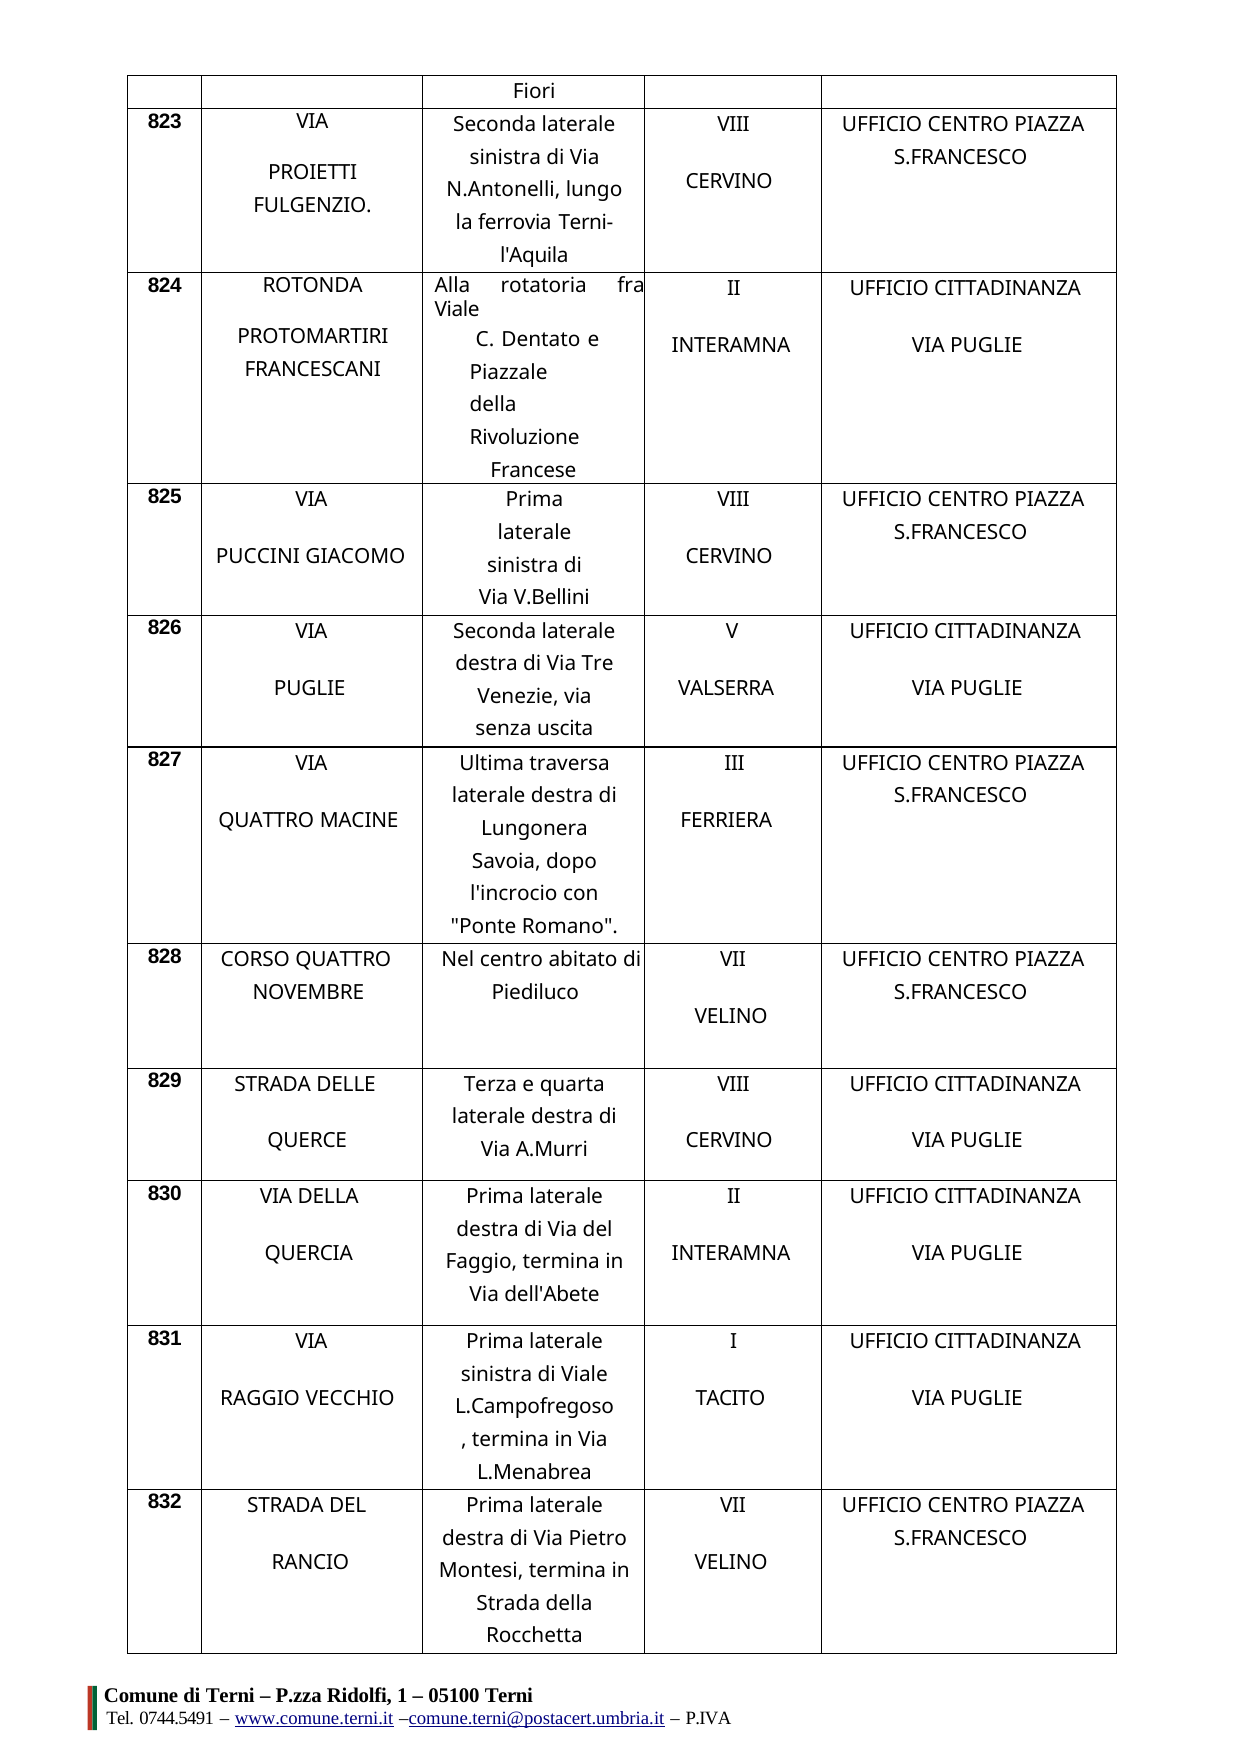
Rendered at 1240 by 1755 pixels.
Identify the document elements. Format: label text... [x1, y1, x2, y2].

table_cell 828 [128, 944, 201, 1068]
table_cell 824 [128, 273, 201, 483]
table_cell VIA PUGLIE [202, 616, 422, 746]
table_cell CORSO QUATTRO NOVEMBRE [202, 944, 422, 1068]
table_cell STRADA DELLE QUERCE [202, 1069, 422, 1180]
table_cell V VALSERRA [645, 616, 821, 746]
table_cell II INTERAMNA [645, 1181, 821, 1325]
table_cell VIII CERVINO [645, 109, 821, 272]
table_cell 823 [128, 109, 201, 272]
table_cell Fiori [423, 76, 644, 108]
table_header VIA QUATTRO MACINE [202, 748, 422, 943]
table_cell VIII CERVINO [645, 1069, 821, 1180]
table_header Ultima traversa laterale destra di Lungonera Savoia, dopo l'incrocio con "Ponte Romano". [423, 748, 644, 943]
table_cell Seconda laterale sinistra di Via N.Antonelli, lungo la ferrovia Terni-l'Aquila [423, 109, 644, 272]
table_cell UFFICIO CITTADINANZA VIA PUGLIE [822, 1069, 1116, 1180]
table_cell 832 [128, 1490, 201, 1653]
table_cell Prima laterale sinistra di Viale L.Campofregoso, termina in Via L.Menabrea [423, 1326, 644, 1489]
table_cell Prima laterale destra di Via Pietro Montesi, termina in Strada della Rocchetta [423, 1490, 644, 1653]
table_cell Prima laterale destra di Via del Faggio, termina in Via dell'Abete [423, 1181, 644, 1325]
table_cell VII VELINO [645, 944, 821, 1068]
table_cell ROTONDA PROTOMARTIRI FRANCESCANI [202, 273, 422, 483]
table_cell [128, 76, 201, 108]
table_header 827 [128, 748, 201, 943]
table_cell Seconda laterale destra di Via Tre Venezie, via senza uscita [423, 616, 644, 746]
table_cell Nel centro abitato di Piediluco [423, 944, 644, 1068]
table_header UFFICIO CENTRO PIAZZA S.FRANCESCO [822, 748, 1116, 943]
table_cell UFFICIO CENTRO PIAZZA S.FRANCESCO [822, 1490, 1116, 1653]
table_cell [202, 76, 422, 108]
table_cell VIA DELLA QUERCIA [202, 1181, 422, 1325]
table_cell Alla rotatoria fra Viale C. Dentato e Piazzale della Rivoluzione Francese [423, 273, 644, 483]
table_cell 825 [128, 484, 201, 615]
table_cell 831 [128, 1326, 201, 1489]
table_cell Terza e quarta laterale destra di Via A.Murri [423, 1069, 644, 1180]
table_cell VIA PUCCINI GIACOMO [202, 484, 422, 615]
table_cell [645, 76, 821, 108]
table_cell II INTERAMNA [645, 273, 821, 483]
table_cell UFFICIO CITTADINANZA VIA PUGLIE [822, 1181, 1116, 1325]
table_cell 826 [128, 616, 201, 746]
table_cell Prima laterale sinistra di Via V.Bellini [423, 484, 644, 615]
table_cell VIA RAGGIO VECCHIO [202, 1326, 422, 1489]
table_cell 829 [128, 1069, 201, 1180]
table_cell 830 [128, 1181, 201, 1325]
table_cell UFFICIO CENTRO PIAZZA S.FRANCESCO [822, 944, 1116, 1068]
table_header III FERRIERA [645, 748, 821, 943]
table_cell UFFICIO CENTRO PIAZZA S.FRANCESCO [822, 109, 1116, 272]
table_cell UFFICIO CITTADINANZA VIA PUGLIE [822, 1326, 1116, 1489]
table_cell UFFICIO CITTADINANZA VIA PUGLIE [822, 616, 1116, 746]
table_cell [822, 76, 1116, 108]
table_cell VII VELINO [645, 1490, 821, 1653]
table_cell UFFICIO CENTRO PIAZZA S.FRANCESCO [822, 484, 1116, 615]
table_cell STRADA DEL RANCIO [202, 1490, 422, 1653]
table_cell UFFICIO CITTADINANZA VIA PUGLIE [822, 273, 1116, 483]
table_cell VIA PROIETTI FULGENZIO. [202, 109, 422, 272]
table_cell I TACITO [645, 1326, 821, 1489]
table_cell VIII CERVINO [645, 484, 821, 615]
